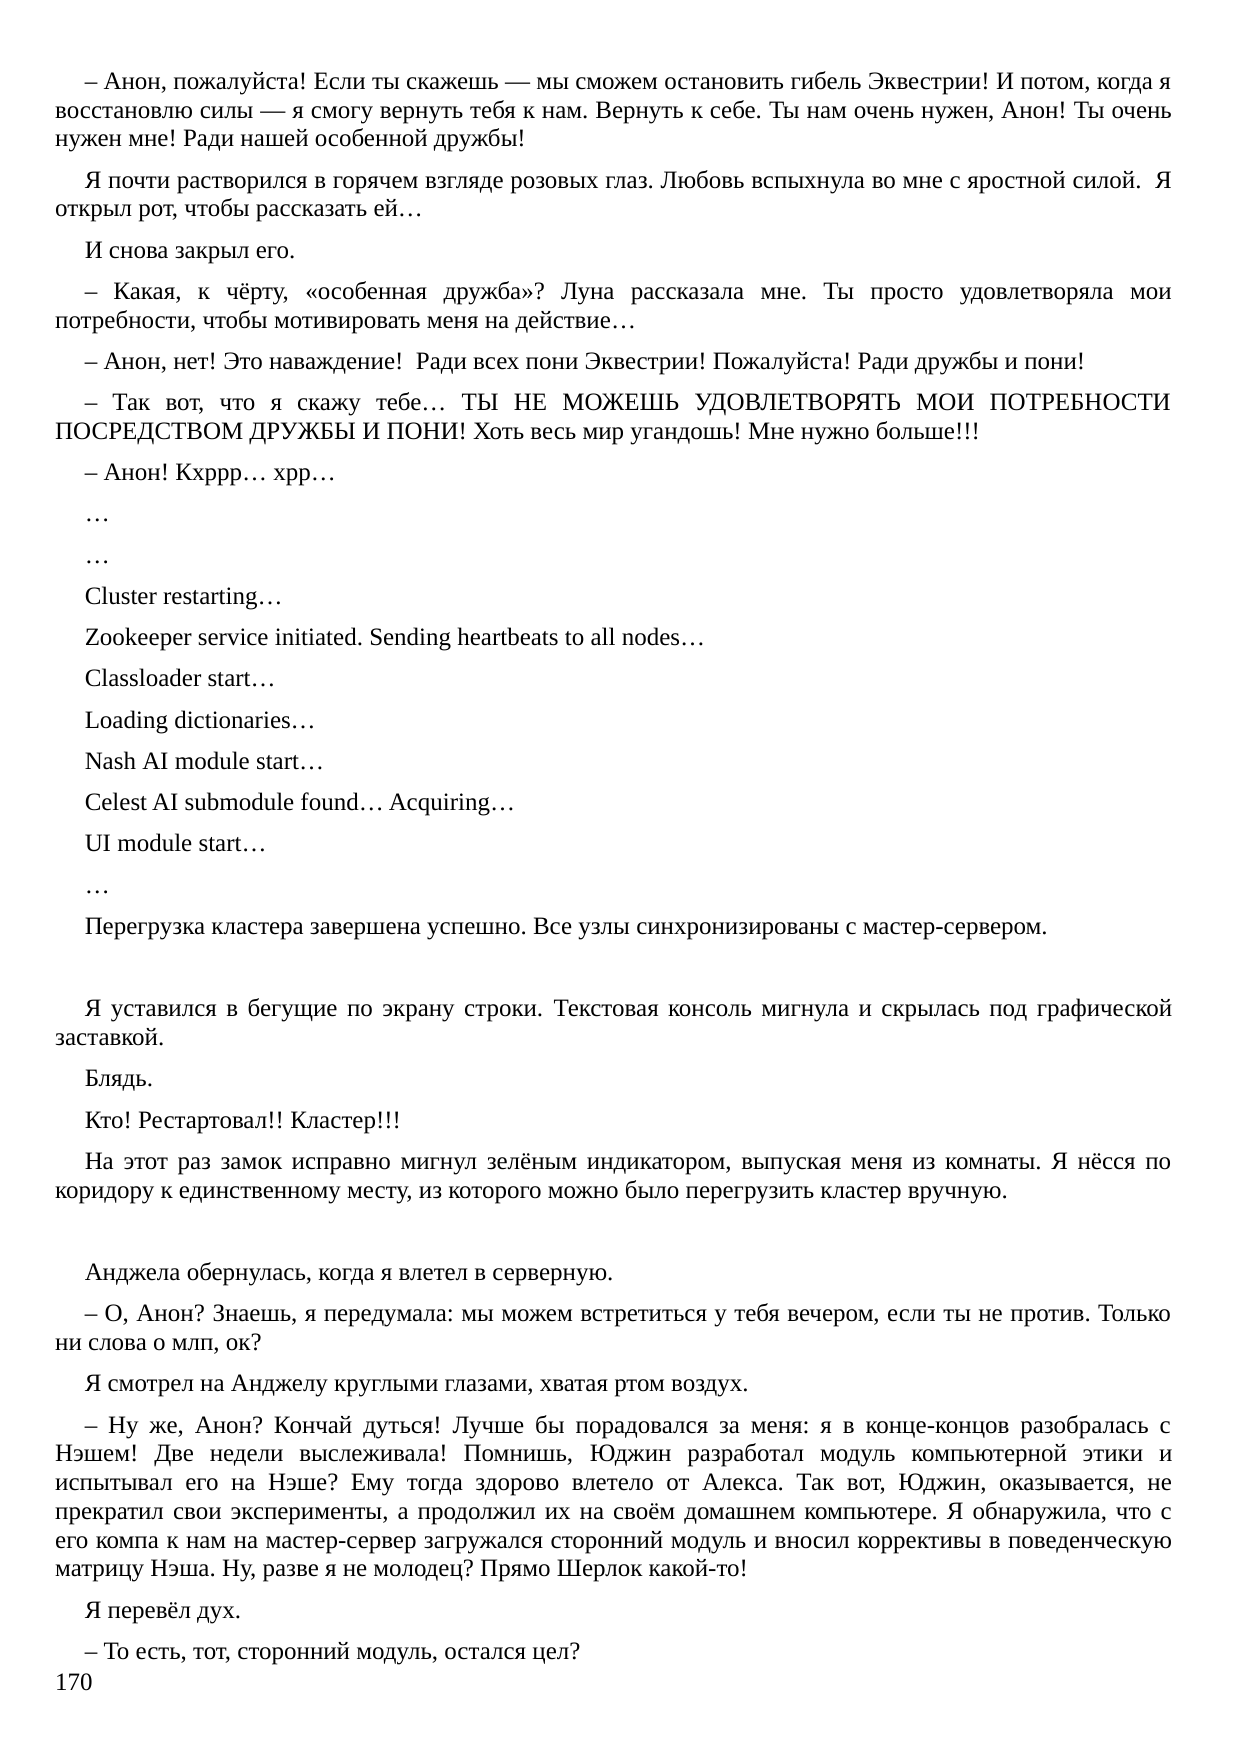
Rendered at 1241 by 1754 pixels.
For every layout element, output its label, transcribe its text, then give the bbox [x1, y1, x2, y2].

text Nash AI module start… [55, 746, 1173, 775]
text Loading dictionaries… [55, 705, 1173, 733]
text – Какая, к чёрту, «особенная дружба»? Луна рассказала мне. Ты просто удовлетворяла мои потребности, чтобы мотивировать меня на действие… [55, 276, 1173, 333]
text Я уставился в бегущие по экрану строки. Текстовая консоль мигнула и скрылась под графической заставкой. [55, 993, 1173, 1051]
text Я смотрел на Анджелу круглыми глазами, хватая ртом воздух. [55, 1368, 1173, 1397]
text Cluster restarting… [55, 581, 1173, 610]
text – О, Анон? Знаешь, я передумала: мы можем встретиться у тебя вечером, если ты не против. Только ни слова о млп, ок? [55, 1298, 1173, 1356]
text Перегрузка кластера завершена успешно. Все узлы синхронизированы с мастер-сервером. [55, 911, 1173, 940]
text И снова закрыл его. [55, 235, 1173, 263]
text Блядь. [55, 1063, 1173, 1092]
text Кто! Рестартовал!! Кластер!!! [55, 1105, 1173, 1133]
text – Анон, нет! Это наваждение! Ради всех пони Эквестрии! Пожалуйста! Ради дружбы и пони! [55, 346, 1173, 375]
text UI module start… [55, 828, 1173, 857]
text Classloader start… [55, 663, 1173, 692]
text – То есть, тот, сторонний модуль, остался цел? [55, 1636, 1173, 1665]
text Я перевёл дух. [55, 1595, 1173, 1623]
text На этот раз замок исправно мигнул зелёным индикатором, выпуская меня из комнаты. Я нёсся по коридору к единственному месту, из которого можно было перегрузить кластер вручную. [55, 1146, 1173, 1203]
text – Ну же, Анон? Кончай дуться! Лучше бы порадовался за меня: я в конце-концов разобралась с Нэшем! Две недели выслеживала! Помнишь, Юджин разработал модуль компьютерной этики и испытывал его на Нэше? Ему тогда здорово влетело от Алекса. Так вот, Юджин, оказывается, не прекратил свои эксперименты, а продолжил их на своём домашнем компьютере. Я обнаружила, что с его компа к нам на мастер-сервер загружался сторонний модуль и вносил коррективы в поведенческую матрицу Нэша. Ну, разве я не молодец? Прямо Шерлок какой-то! [55, 1410, 1173, 1582]
text … [55, 870, 1173, 898]
text – Анон, пожалуйста! Если ты скажешь — мы сможем остановить гибель Эквестрии! И потом, когда я восстановлю силы — я смогу вернуть тебя к нам. Вернуть к себе. Ты нам очень нужен, Анон! Ты очень нужен мне! Ради нашей особенной дружбы! [55, 66, 1173, 152]
text … [55, 498, 1173, 527]
text Анджела обернулась, когда я влетел в серверную. [55, 1257, 1173, 1286]
text Celest AI submodule found… Acquiring… [55, 787, 1173, 816]
text Я почти растворился в горячем взгляде розовых глаз. Любовь вспыхнула во мне с яростной силой. Я открыл рот, чтобы рассказать ей… [55, 165, 1173, 222]
text Zookeeper service initiated. Sending heartbeats to all nodes… [55, 622, 1173, 651]
text … [55, 540, 1173, 568]
text – Анон! Кхррр… хрр… [55, 457, 1173, 486]
text – Так вот, что я скажу тебе… ТЫ НЕ МОЖЕШЬ УДОВЛЕТВОРЯТЬ МОИ ПОТРЕБНОСТИ ПОСРЕДСТВОМ ДРУЖБЫ И ПОНИ! Хоть весь мир угандошь! Мне нужно больше!!! [55, 387, 1173, 445]
